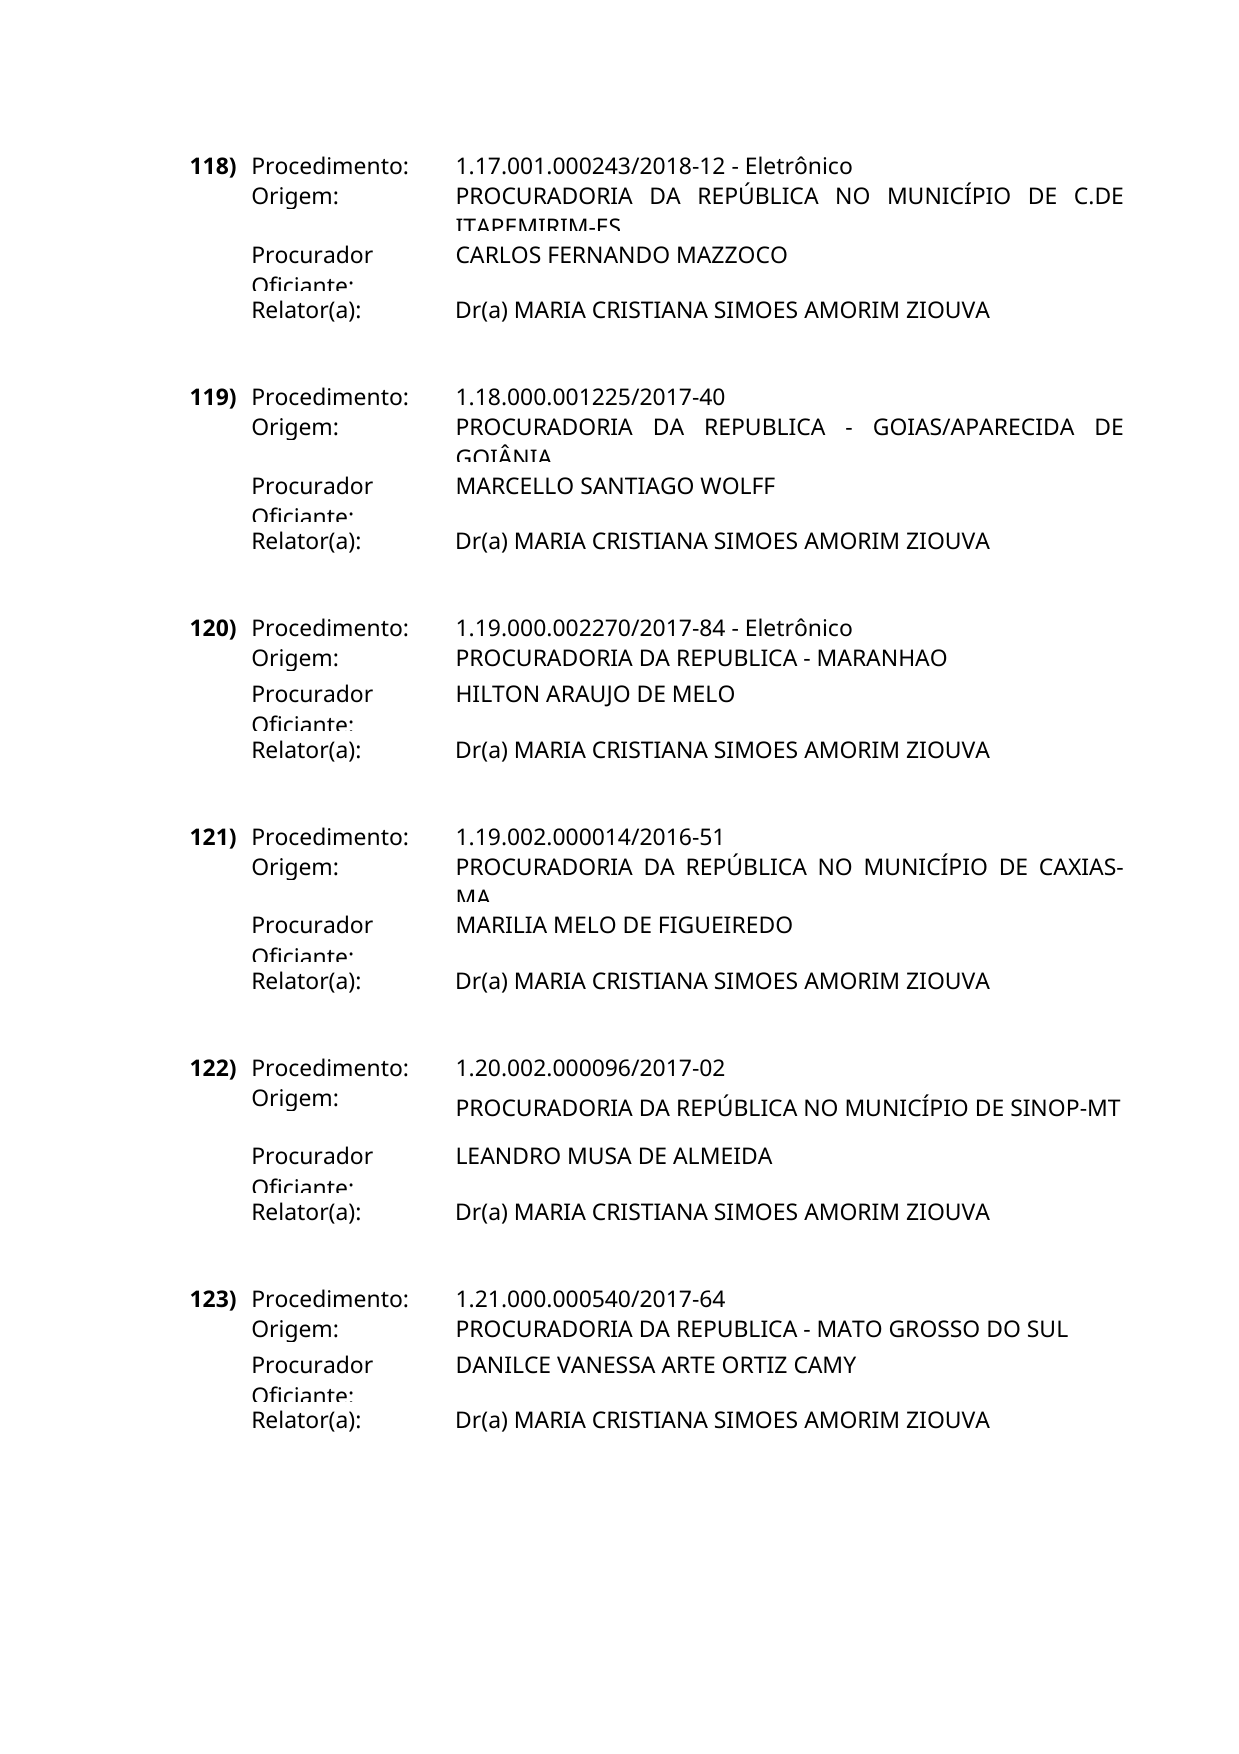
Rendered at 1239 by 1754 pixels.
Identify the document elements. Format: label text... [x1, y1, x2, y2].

table_header Dr(a) MARIA CRISTIANA SIMOES AMORIM ZIOUVA [455, 294, 1122, 323]
table_cell [0, 231, 189, 238]
table_cell [1125, 678, 1239, 729]
table_header Dr(a) MARIA CRISTIANA SIMOES AMORIM ZIOUVA [455, 965, 1122, 993]
table_cell [189, 209, 251, 231]
table_cell [0, 965, 189, 995]
table_cell [1125, 1052, 1239, 1080]
table_header Relator(a): [251, 525, 455, 554]
table_cell Origem: [251, 411, 455, 439]
table_cell MARCELLO SANTIAGO WOLFF [455, 470, 1124, 521]
table_cell Procurador Oficiante: [251, 239, 455, 291]
table_cell Origem: [251, 180, 455, 208]
table_cell [0, 851, 189, 879]
table_cell [0, 1404, 189, 1434]
table_cell [1125, 1110, 1239, 1133]
table_cell [455, 1341, 1124, 1349]
table_cell [0, 1283, 189, 1311]
table_cell [189, 462, 251, 469]
table_cell [1125, 995, 1239, 1052]
table_cell MARILIA MELO DE FIGUEIREDO [455, 909, 1124, 960]
table_cell 1.19.002.000014/2016-51 [455, 821, 1124, 849]
table_cell [251, 995, 455, 1052]
table_cell [0, 555, 189, 612]
table_cell [189, 555, 251, 612]
table_cell [189, 1404, 251, 1434]
table_cell [455, 231, 1124, 238]
table_cell [1125, 239, 1239, 289]
table_cell PROCURADORIA DA REPÚBLICA NO MUNICÍPIO DE CAXIAS-MA [455, 851, 1124, 902]
table_cell [189, 1349, 251, 1400]
table_cell [0, 525, 189, 555]
table_cell [0, 678, 189, 729]
table_cell [0, 734, 189, 764]
table_cell [0, 381, 189, 409]
table_cell [1125, 1082, 1239, 1110]
table_cell [189, 411, 251, 439]
table_cell 1.19.000.002270/2017-84 - Eletrônico [455, 612, 1124, 641]
table_cell PROCURADORIA DA REPUBLICA - MATO GROSSO DO SUL [455, 1313, 1124, 1341]
table_cell [251, 209, 455, 231]
table_cell Procedimento: [251, 821, 455, 849]
table_cell [251, 231, 455, 238]
table_cell Procurador Oficiante: [251, 470, 455, 522]
table_cell Procedimento: [251, 381, 455, 409]
table_cell [251, 1341, 455, 1349]
table_cell Origem: [251, 642, 455, 671]
table_cell [1125, 525, 1239, 555]
table_cell [189, 879, 251, 902]
table_cell [455, 462, 1124, 469]
table_cell [1125, 879, 1239, 902]
table_cell Procurador Oficiante: [251, 909, 455, 962]
table_cell [455, 902, 1124, 909]
table_cell [1125, 555, 1239, 612]
table_cell [1125, 1133, 1239, 1140]
table_cell [1125, 294, 1239, 324]
table_cell LEANDRO MUSA DE ALMEIDA [455, 1140, 1124, 1191]
table_cell [189, 902, 251, 909]
table_cell [0, 239, 189, 289]
table_cell [189, 764, 251, 821]
table_cell [189, 1110, 251, 1133]
table_cell [1125, 411, 1239, 439]
table_cell [1125, 734, 1239, 764]
table_cell [0, 180, 189, 208]
table_cell [1125, 231, 1239, 238]
table_cell [189, 525, 251, 555]
table_cell [1125, 1226, 1239, 1283]
table_cell [0, 209, 189, 231]
table_cell [189, 671, 251, 678]
table_cell [189, 231, 251, 238]
table_cell [251, 440, 455, 462]
table_cell [1125, 764, 1239, 821]
table_cell [1125, 381, 1239, 409]
table_cell [0, 1110, 189, 1133]
table_cell [0, 324, 189, 381]
table_header [455, 0, 1124, 150]
table_cell [1125, 1349, 1239, 1400]
table_cell [0, 470, 189, 521]
table_cell [455, 764, 1124, 821]
table_cell [455, 995, 1124, 1052]
table_header [189, 0, 251, 150]
table_header Relator(a): [251, 294, 455, 323]
table_header Relator(a): [251, 1404, 455, 1433]
table_cell [0, 909, 189, 960]
table_cell [189, 180, 251, 208]
table_cell [1125, 440, 1239, 462]
table_cell PROCURADORIA DA REPUBLICA - MARANHAO [455, 642, 1124, 671]
table_cell 123) [189, 1283, 251, 1311]
table_cell 120) [189, 612, 251, 641]
table_cell Procedimento: [251, 1283, 455, 1311]
table_header [0, 0, 189, 150]
table_cell [189, 1226, 251, 1283]
table_cell [189, 678, 251, 729]
table_cell [1125, 1140, 1239, 1191]
table_cell [0, 995, 189, 1052]
table_cell Procurador Oficiante: [251, 1140, 455, 1193]
table_cell [0, 642, 189, 671]
table_cell [0, 1341, 189, 1349]
table_cell [189, 642, 251, 671]
table_cell [251, 462, 455, 469]
table_cell [0, 150, 189, 178]
table_cell [0, 294, 189, 324]
table_cell [1125, 1404, 1239, 1434]
table_cell PROCURADORIA DA REPÚBLICA NO MUNICÍPIO DE SINOP-MT [455, 1082, 1124, 1133]
table_cell [0, 440, 189, 462]
table_header Relator(a): [251, 1196, 455, 1224]
table_cell Origem: [251, 1082, 455, 1110]
table_cell [189, 1313, 251, 1341]
table_cell [189, 965, 251, 995]
table_cell [455, 324, 1124, 381]
table_header Relator(a): [251, 965, 455, 993]
table_cell [0, 1349, 189, 1400]
table_cell [189, 851, 251, 879]
table_cell 1.17.001.000243/2018-12 - Eletrônico [455, 150, 1124, 178]
table_cell Procurador Oficiante: [251, 1349, 455, 1401]
table_cell Procedimento: [251, 1052, 455, 1080]
table_header Relator(a): [251, 734, 455, 762]
table_cell 122) [189, 1052, 251, 1080]
table_cell HILTON ARAUJO DE MELO [455, 678, 1124, 729]
table_cell [189, 1140, 251, 1191]
table_cell [189, 909, 251, 960]
table_cell [1125, 965, 1239, 995]
table_cell [251, 764, 455, 821]
table_cell [1125, 324, 1239, 381]
table_cell [0, 671, 189, 678]
table_header [251, 0, 455, 150]
table_cell [1125, 1341, 1239, 1349]
table_cell [0, 462, 189, 469]
table_cell [0, 821, 189, 849]
table_cell [251, 671, 455, 678]
table_header Dr(a) MARIA CRISTIANA SIMOES AMORIM ZIOUVA [455, 734, 1122, 762]
table_cell [0, 1196, 189, 1226]
table_cell [251, 1110, 455, 1133]
table_cell 118) [189, 150, 251, 178]
table_cell 1.20.002.000096/2017-02 [455, 1052, 1124, 1080]
table_cell Procedimento: [251, 612, 455, 641]
table_cell [0, 879, 189, 902]
table_cell [1125, 209, 1239, 231]
table_cell [455, 1133, 1124, 1140]
table_cell DANILCE VANESSA ARTE ORTIZ CAMY [455, 1349, 1124, 1400]
table_cell [0, 1226, 189, 1283]
table_cell [0, 1133, 189, 1140]
table_cell [0, 411, 189, 439]
table_cell [1125, 1196, 1239, 1226]
table_cell [1125, 1313, 1239, 1341]
table_cell [1125, 642, 1239, 671]
table_cell Origem: [251, 851, 455, 879]
table_cell [251, 555, 455, 612]
table_cell [189, 440, 251, 462]
table_cell [1125, 180, 1239, 208]
table_cell [189, 1082, 251, 1110]
table_cell [189, 324, 251, 381]
table_cell PROCURADORIA DA REPUBLICA - GOIAS/APARECIDA DE GOIÂNIA [455, 411, 1124, 462]
table_cell 121) [189, 821, 251, 849]
table_cell [251, 1133, 455, 1140]
table_cell PROCURADORIA DA REPÚBLICA NO MUNICÍPIO DE C.DE ITAPEMIRIM-ES [455, 180, 1124, 231]
table_cell [0, 764, 189, 821]
table_cell [251, 1226, 455, 1283]
table_cell [1125, 612, 1239, 641]
table_cell [189, 294, 251, 324]
table_cell Procedimento: [251, 150, 455, 178]
table_cell [189, 995, 251, 1052]
table_cell [455, 1226, 1124, 1283]
table_cell [455, 671, 1124, 678]
table_cell Procurador Oficiante: [251, 678, 455, 731]
table_header Dr(a) MARIA CRISTIANA SIMOES AMORIM ZIOUVA [455, 1196, 1122, 1224]
table_cell 1.21.000.000540/2017-64 [455, 1283, 1124, 1311]
table_cell [1125, 851, 1239, 879]
table_cell [189, 1341, 251, 1349]
table_cell [251, 902, 455, 909]
table_header [1125, 0, 1239, 150]
table_cell [1125, 671, 1239, 678]
table_cell [1125, 1283, 1239, 1311]
table_cell [0, 1082, 189, 1110]
table_cell [1125, 462, 1239, 469]
table_cell [189, 470, 251, 521]
table_cell [189, 239, 251, 289]
table_cell [455, 555, 1124, 612]
table_cell [189, 1133, 251, 1140]
table_cell [189, 1196, 251, 1226]
table_cell [251, 324, 455, 381]
table_cell [1125, 902, 1239, 909]
table_cell Origem: [251, 1313, 455, 1341]
table_cell CARLOS FERNANDO MAZZOCO [455, 239, 1124, 289]
table_cell [0, 1140, 189, 1191]
table_cell [1125, 470, 1239, 521]
table_cell [0, 612, 189, 641]
table_cell [1125, 909, 1239, 960]
table_cell 119) [189, 381, 251, 409]
table_header Dr(a) MARIA CRISTIANA SIMOES AMORIM ZIOUVA [455, 525, 1122, 554]
table_cell [1125, 150, 1239, 178]
table_cell [0, 1313, 189, 1341]
table_header Dr(a) MARIA CRISTIANA SIMOES AMORIM ZIOUVA [455, 1404, 1122, 1433]
table_cell [251, 879, 455, 902]
table_cell 1.18.000.001225/2017-40 [455, 381, 1124, 409]
table_cell [1125, 821, 1239, 849]
table_cell [0, 1052, 189, 1080]
table_cell [189, 734, 251, 764]
table_cell [0, 902, 189, 909]
